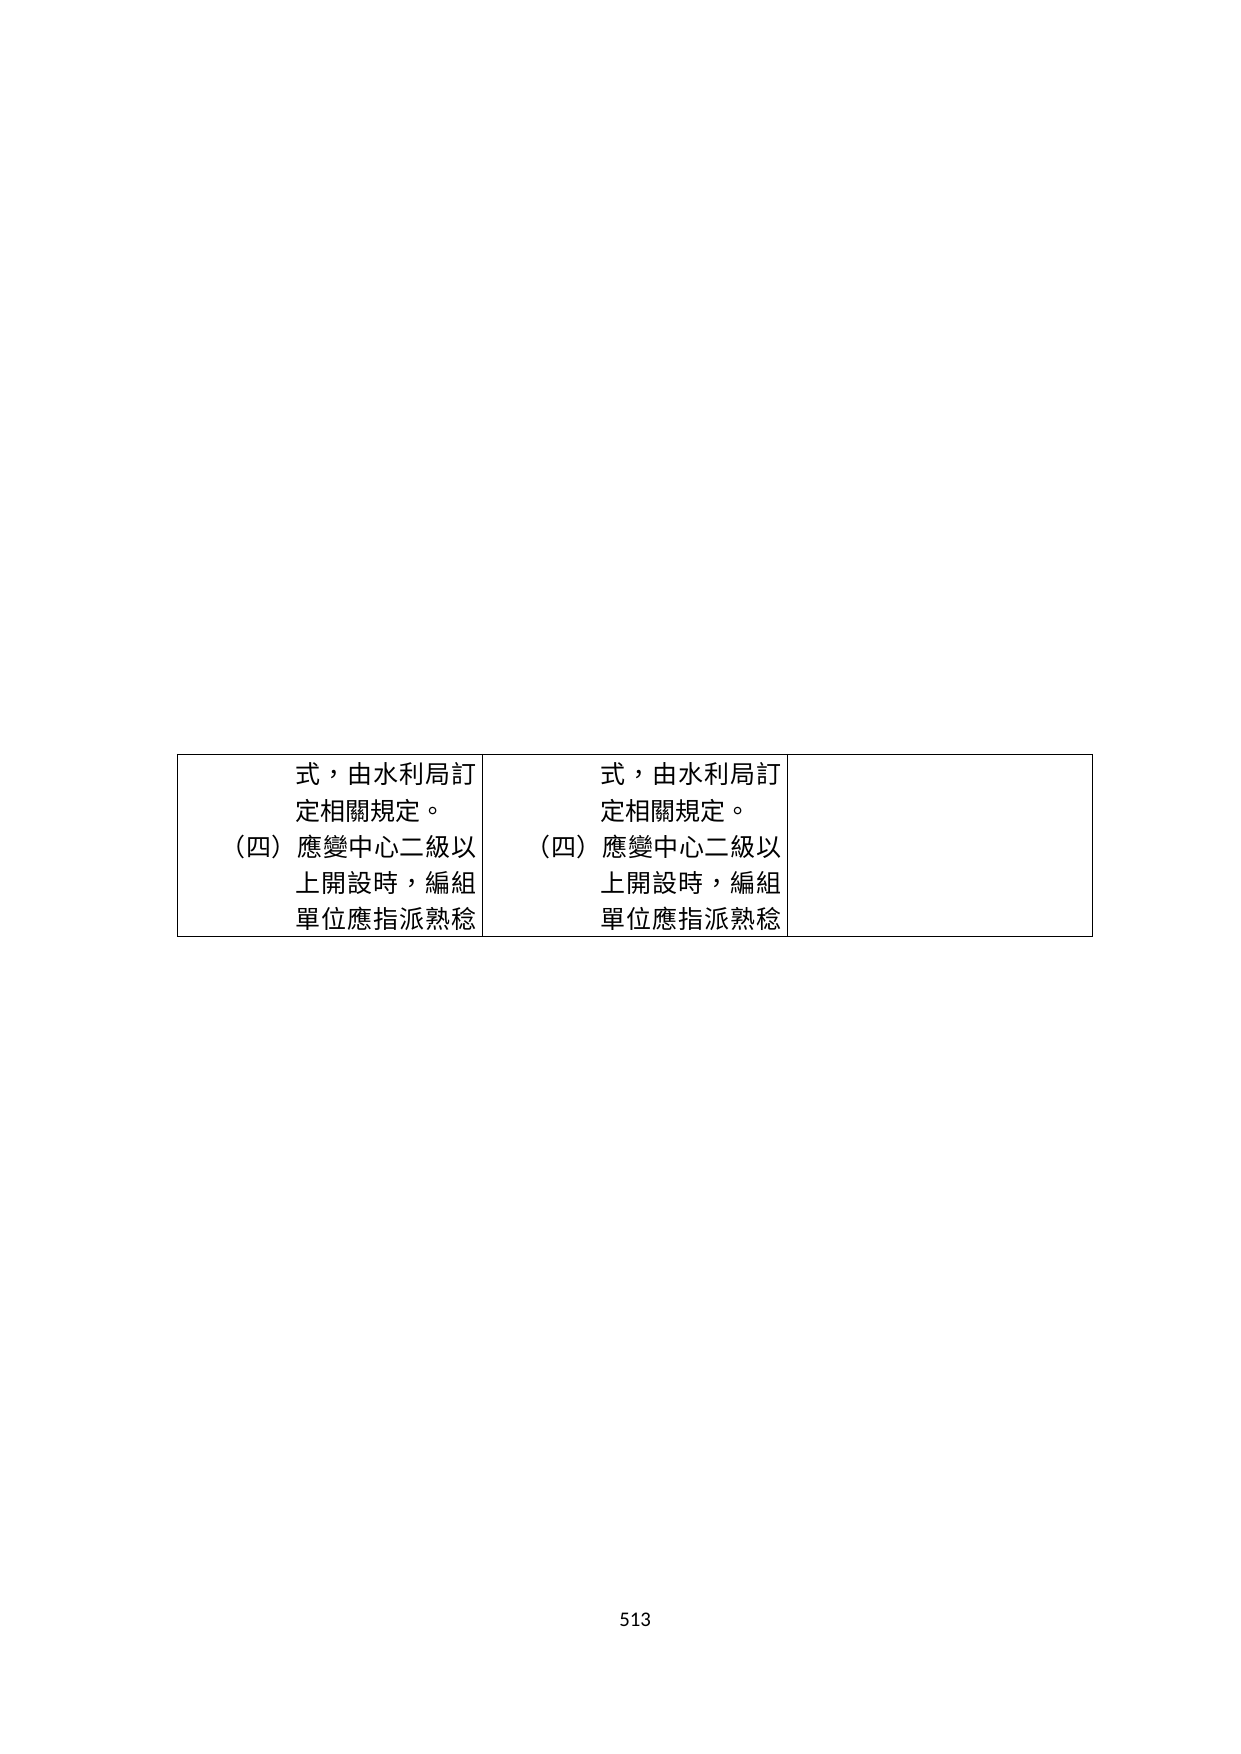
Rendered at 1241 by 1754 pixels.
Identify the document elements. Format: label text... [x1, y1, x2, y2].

table_cell 式，由水利局訂定相關規定。 （四）應變中心二級以上開設時，編組單位應指派熟稔 [178, 755, 482, 936]
table_cell 式，由水利局訂定相關規定。 （四）應變中心二級以上開設時，編組單位應指派熟稔 [483, 755, 787, 936]
table_cell [788, 755, 1092, 936]
